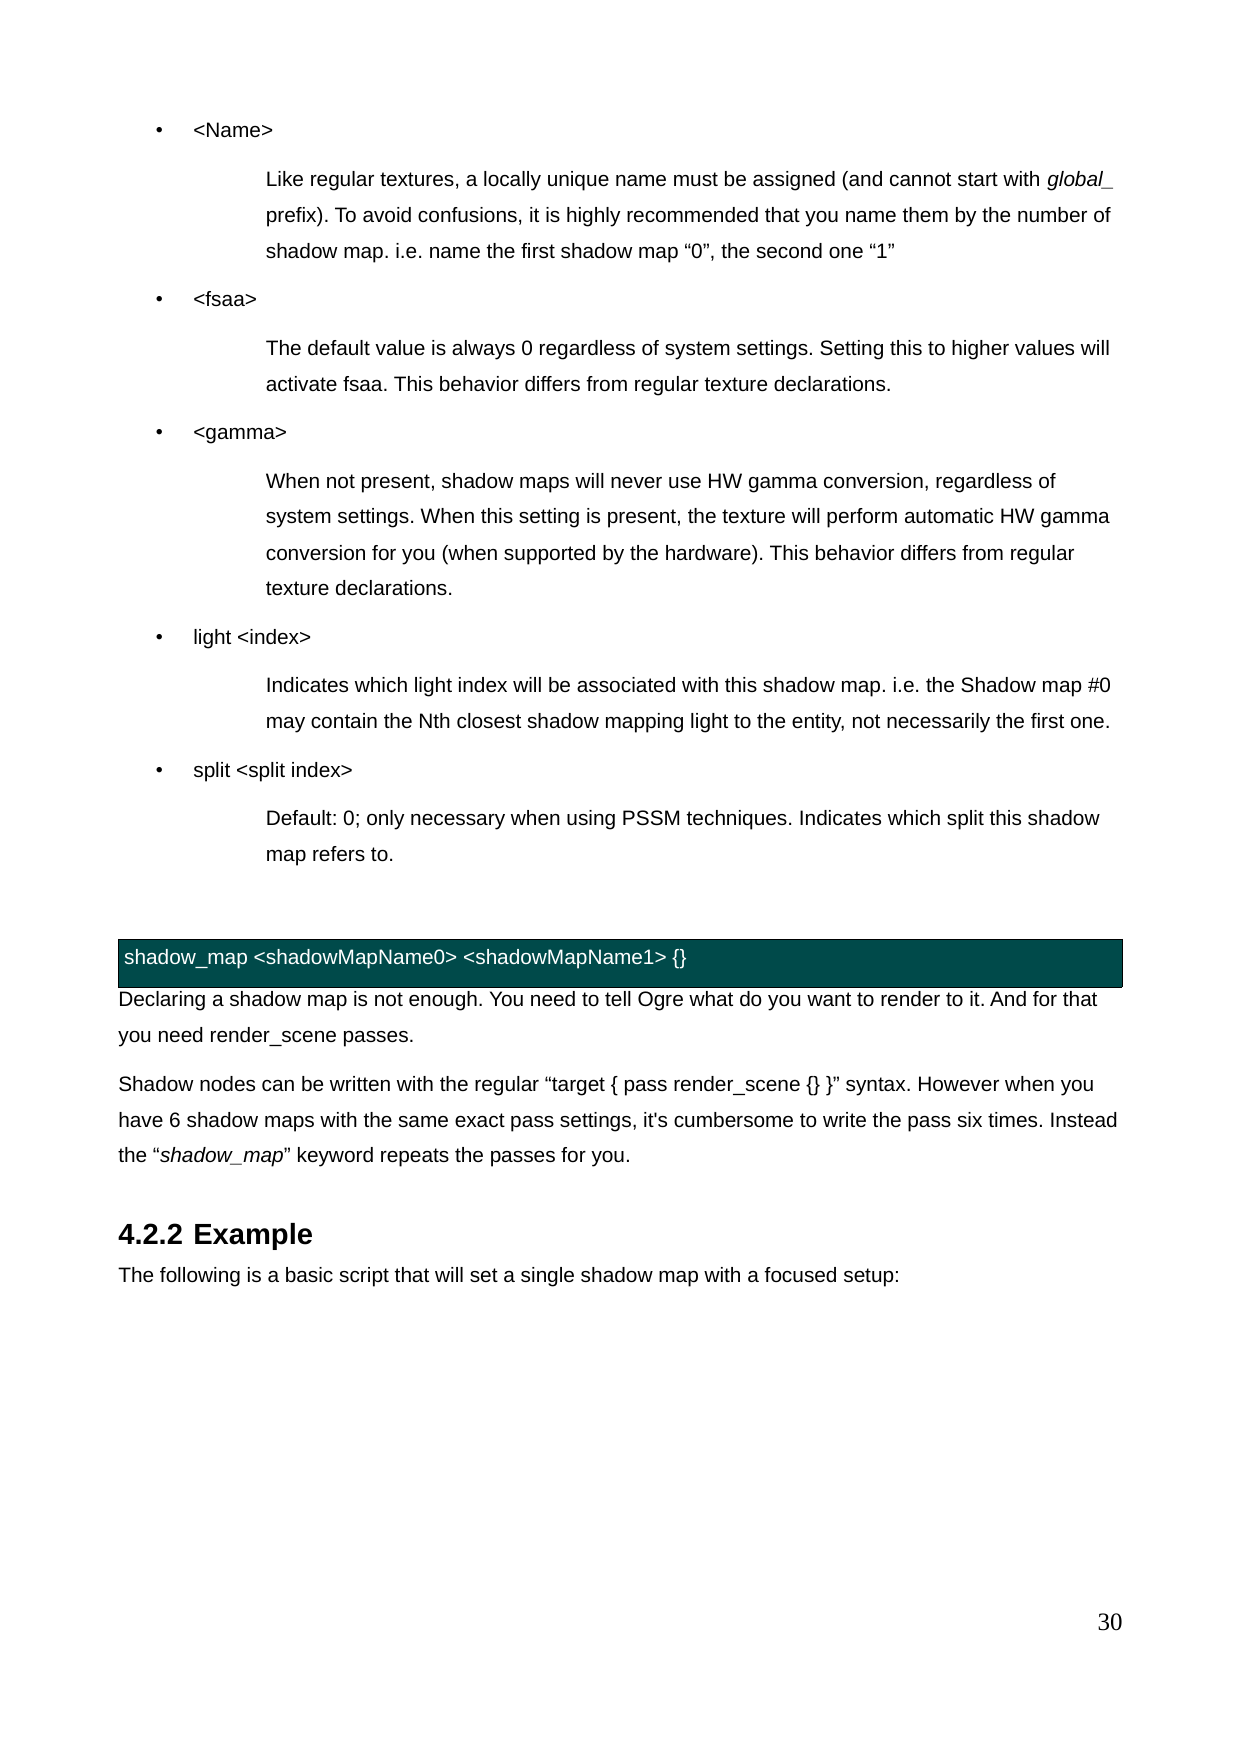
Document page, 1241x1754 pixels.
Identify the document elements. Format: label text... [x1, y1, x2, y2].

text Default: 0; only necessary when using PSSM techniques. Indicates which split this shadow map refers to. [266, 806, 1122, 866]
list <fsaa> [156, 287, 1122, 311]
list <Name> [156, 118, 1122, 142]
subtitle Example [118, 1217, 1122, 1250]
text Indicates which light index will be associated with this shadow map. i.e. the Shadow map #0 may contain the Nth closest shadow mapping light to the entity, not necessarily the first one. [266, 673, 1122, 733]
text Like regular textures, a locally unique name must be assigned (and cannot start with global_ prefix). To avoid confusions, it is highly recommended that you name them by the number of shadow map. i.e. name the first shadow map “0”, the second one “1” [266, 167, 1122, 262]
list <gamma> [156, 420, 1122, 444]
list light <index> [156, 625, 1122, 649]
text The default value is always 0 regardless of system settings. Setting this to higher values will activate fsaa. This behavior differs from regular texture declarations. [266, 336, 1122, 395]
table_header shadow_map <shadowMapName0> <shadowMapName1> {} [119, 940, 1122, 987]
text Declaring a shadow map is not enough. You need to tell Ogre what do you want to render to it. And for that you need render_scene passes. [118, 988, 1122, 1047]
text Shadow nodes can be written with the regular “target { pass render_scene {} }” syntax. However when you have 6 shadow maps with the same exact pass settings, it's cumbersome to write the pass six times. Instead the “shadow_map” keyword repeats the passes for you. [118, 1071, 1122, 1167]
text The following is a basic script that will set a single shadow map with a focused setup: [118, 1263, 1122, 1287]
list split <split index> [156, 758, 1122, 782]
text When not present, shadow maps will never use HW gamma conversion, regardless of system settings. When this setting is present, the texture will perform automatic HW gamma conversion for you (when supported by the hardware). This behavior differs from regular texture declarations. [266, 468, 1122, 600]
